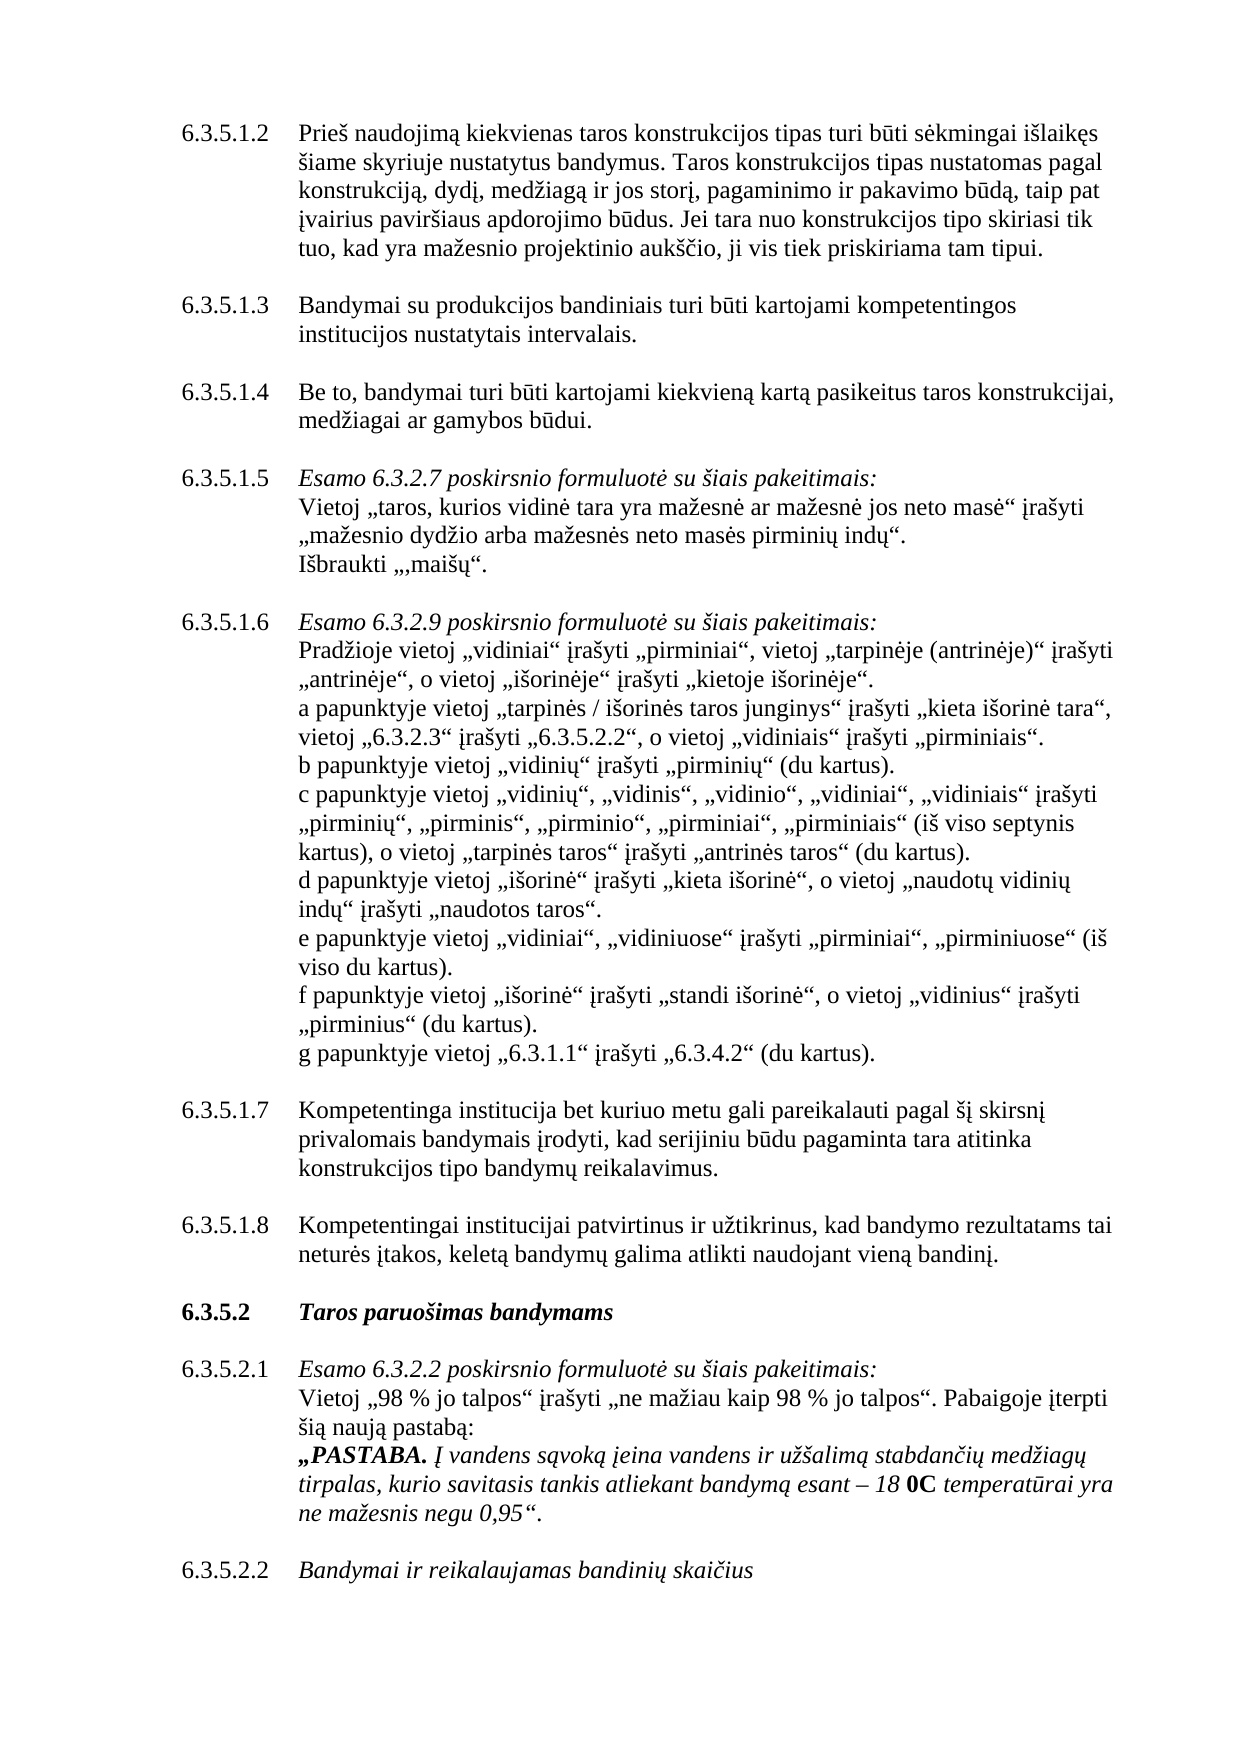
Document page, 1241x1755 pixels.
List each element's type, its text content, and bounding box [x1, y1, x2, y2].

table_cell Esamo 6.3.2.2 poskirsnio formuluotė su šiais pakeitimais: Vietoj „98 % jo talpos“ įrašyti „ne mažiau kaip 98 % jo talpos“. Pabaigoje įterpti šią naują pastabą: „PASTABA. Į vandens sąvoką įeina vandens ir užšalimą stabdančių medžiagų tirpalas, kurio savitasis tankis atliekant bandymą esant – 18 0C temperatūrai yra ne mažesnis negu 0,95“. [294, 1354, 1122, 1556]
table_cell 6.3.5.1.7 [177, 1096, 294, 1211]
table_cell Esamo 6.3.2.7 poskirsnio formuluotė su šiais pakeitimais: Vietoj „taros, kurios vidinė tara yra mažesnė ar mažesnė jos neto masė“ įrašyti „mažesnio dydžio arba mažesnės neto masės pirminių indų“. Išbraukti „,maišų“. [294, 463, 1122, 607]
table_cell Be to, bandymai turi būti kartojami kiekvieną kartą pasikeitus taros konstrukcijai, medžiagai ar gamybos būdui. [294, 377, 1122, 463]
table_cell Bandymai su produkcijos bandiniais turi būti kartojami kompetentingos institucijos nustatytais intervalais. [294, 291, 1122, 377]
table_cell 6.3.5.1.6 [177, 607, 294, 1096]
table_cell Kompetentingai institucijai patvirtinus ir užtikrinus, kad bandymo rezultatams tai neturės įtakos, keletą bandymų galima atlikti naudojant vieną bandinį. [294, 1211, 1122, 1297]
table_cell 6.3.5.1.3 [177, 291, 294, 377]
table_cell 6.3.5.1.4 [177, 377, 294, 463]
table_cell Taros paruošimas bandymams [294, 1297, 1122, 1354]
table_cell Esamo 6.3.2.9 poskirsnio formuluotė su šiais pakeitimais: Pradžioje vietoj „vidiniai“ įrašyti „pirminiai“, vietoj „tarpinėje (antrinėje)“ įrašyti „antrinėje“, o vietoj „išorinėje“ įrašyti „kietoje išorinėje“. a papunktyje vietoj „tarpinės / išorinės taros junginys“ įrašyti „kieta išorinė tara“, vietoj „6.3.2.3“ įrašyti „6.3.5.2.2“, o vietoj „vidiniais“ įrašyti „pirminiais“. b papunktyje vietoj „vidinių“ įrašyti „pirminių“ (du kartus). c papunktyje vietoj „vidinių“, „vidinis“, „vidinio“, „vidiniai“, „vidiniais“ įrašyti „pirminių“, „pirminis“, „pirminio“, „pirminiai“, „pirminiais“ (iš viso septynis kartus), o vietoj „tarpinės taros“ įrašyti „antrinės taros“ (du kartus). d papunktyje vietoj „išorinė“ įrašyti „kieta išorinė“, o vietoj „naudotų vidinių indų“ įrašyti „naudotos taros“. e papunktyje vietoj „vidiniai“, „vidiniuose“ įrašyti „pirminiai“, „pirminiuose“ (iš viso du kartus). f papunktyje vietoj „išorinė“ įrašyti „standi išorinė“, o vietoj „vidinius“ įrašyti „pirminius“ (du kartus). g papunktyje vietoj „6.3.1.1“ įrašyti „6.3.4.2“ (du kartus). [294, 607, 1122, 1096]
table_cell 6.3.5.1.8 [177, 1211, 294, 1297]
table_cell 6.3.5.2.2 [177, 1556, 294, 1584]
table_cell 6.3.5.2.1 [177, 1354, 294, 1556]
table_cell Kompetentinga institucija bet kuriuo metu gali pareikalauti pagal šį skirsnį privalomais bandymais įrodyti, kad serijiniu būdu pagaminta tara atitinka konstrukcijos tipo bandymų reikalavimus. [294, 1096, 1122, 1211]
table_cell Bandymai ir reikalaujamas bandinių skaičius [294, 1556, 1122, 1584]
table_cell 6.3.5.1.2 [177, 118, 294, 291]
table_cell Prieš naudojimą kiekvienas taros konstrukcijos tipas turi būti sėkmingai išlaikęs šiame skyriuje nustatytus bandymus. Taros konstrukcijos tipas nustatomas pagal konstrukciją, dydį, medžiagą ir jos storį, pagaminimo ir pakavimo būdą, taip pat įvairius paviršiaus apdorojimo būdus. Jei tara nuo konstrukcijos tipo skiriasi tik tuo, kad yra mažesnio projektinio aukščio, ji vis tiek priskiriama tam tipui. [294, 118, 1122, 291]
table_cell 6.3.5.2 [177, 1297, 294, 1354]
table_cell 6.3.5.1.5 [177, 463, 294, 607]
